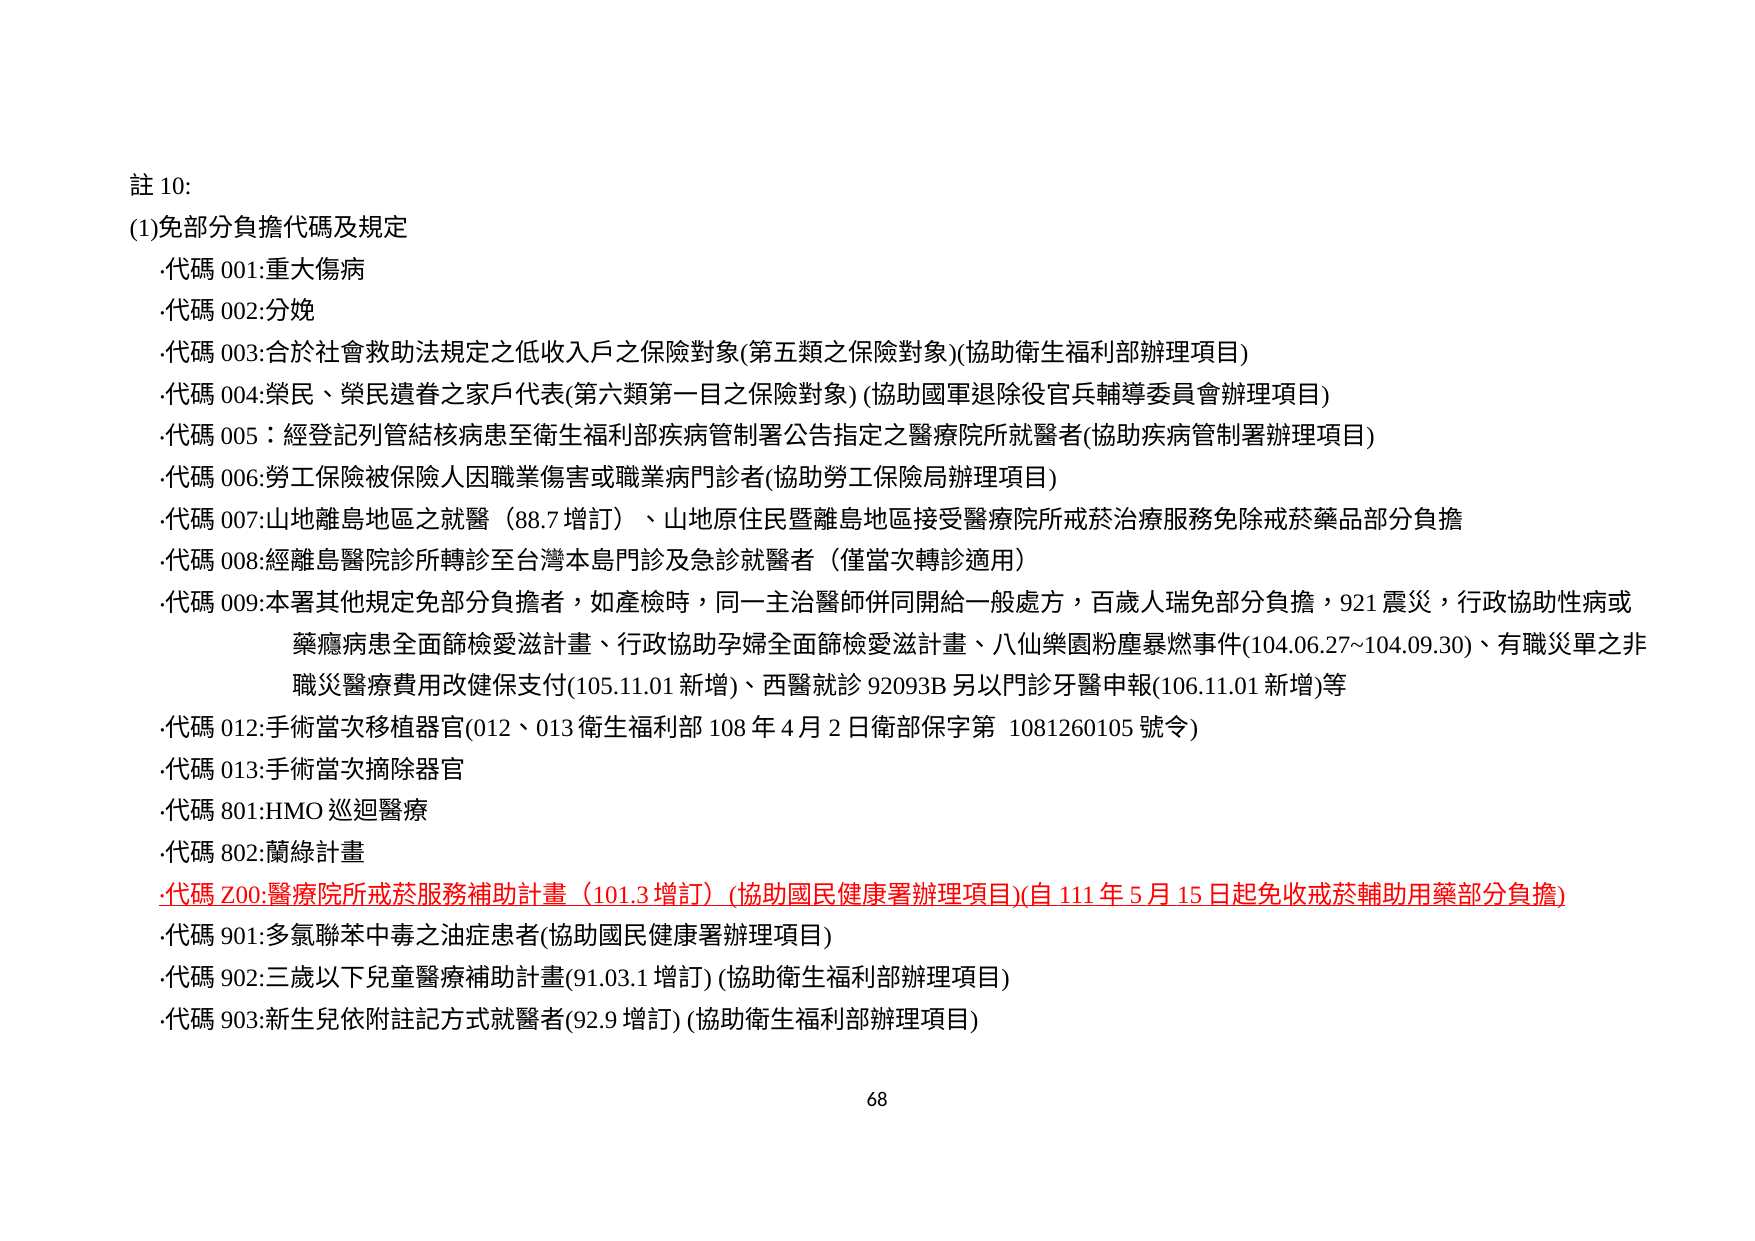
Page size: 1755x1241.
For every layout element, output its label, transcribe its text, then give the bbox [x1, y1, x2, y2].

table_cell 註10: (1)免部分負擔代碼及規定 ‧代碼001:重大傷病 ‧代碼002:分娩 ‧代碼003:合於社會救助法規定之低收入戶之保險對象(第五類之保險對象)(協助衛生福利部辦理項目) ‧代碼004:榮民、榮民遺眷之家戶代表(第六類第一目之保險對象) (協助國軍退除役官兵輔導委員會辦理項目) ‧代碼005：經登記列管結核病患至衛生福利部疾病管制署公告指定之醫療院所就醫者(協助疾病管制署辦理項目) ‧代碼006:勞工保險被保險人因職業傷害或職業病門診者(協助勞工保險局辦理項目) ‧代碼007:山地離島地區之就醫（88.7增訂）、山地原住民暨離島地區接受醫療院所戒菸治療服務免除戒菸藥品部分負擔 ‧代碼008:經離島醫院診所轉診至台灣本島門診及急診就醫者（僅當次轉診適用） ‧代碼009:本署其他規定免部分負擔者，如產檢時，同一主治醫師併同開給一般處方，百歲人瑞免部分負擔，921震災，行政協助性病或藥癮病患全面篩檢愛滋計畫、行政協助孕婦全面篩檢愛滋計畫、八仙樂園粉塵暴燃事件(104.06.27~104.09.30)、有職災單之非職災醫療費用改健保支付(105.11.01新增)、西醫就診92093B另以門診牙醫申報(106.11.01新增)等 ‧代碼012:手術當次移植器官(012、013衛生福利部108年4月2日衛部保字第 1081260105 號令) ‧代碼013:手術當次摘除器官 ‧代碼801:HMO巡迴醫療 ‧代碼802:蘭綠計畫 ‧代碼Z00:醫療院所戒菸服務補助計畫（101.3增訂）(協助國民健康署辦理項目)(自111年5月15日起免收戒菸輔助用藥部分負擔) ‧代碼901:多氯聯苯中毒之油症患者(協助國民健康署辦理項目) ‧代碼902:三歲以下兒童醫療補助計畫(91.03.1增訂) (協助衛生福利部辦理項目) ‧代碼903:新生兒依附註記方式就醫者(92.9增訂) (協助衛生福利部辦理項目) [118, 119, 1658, 1035]
